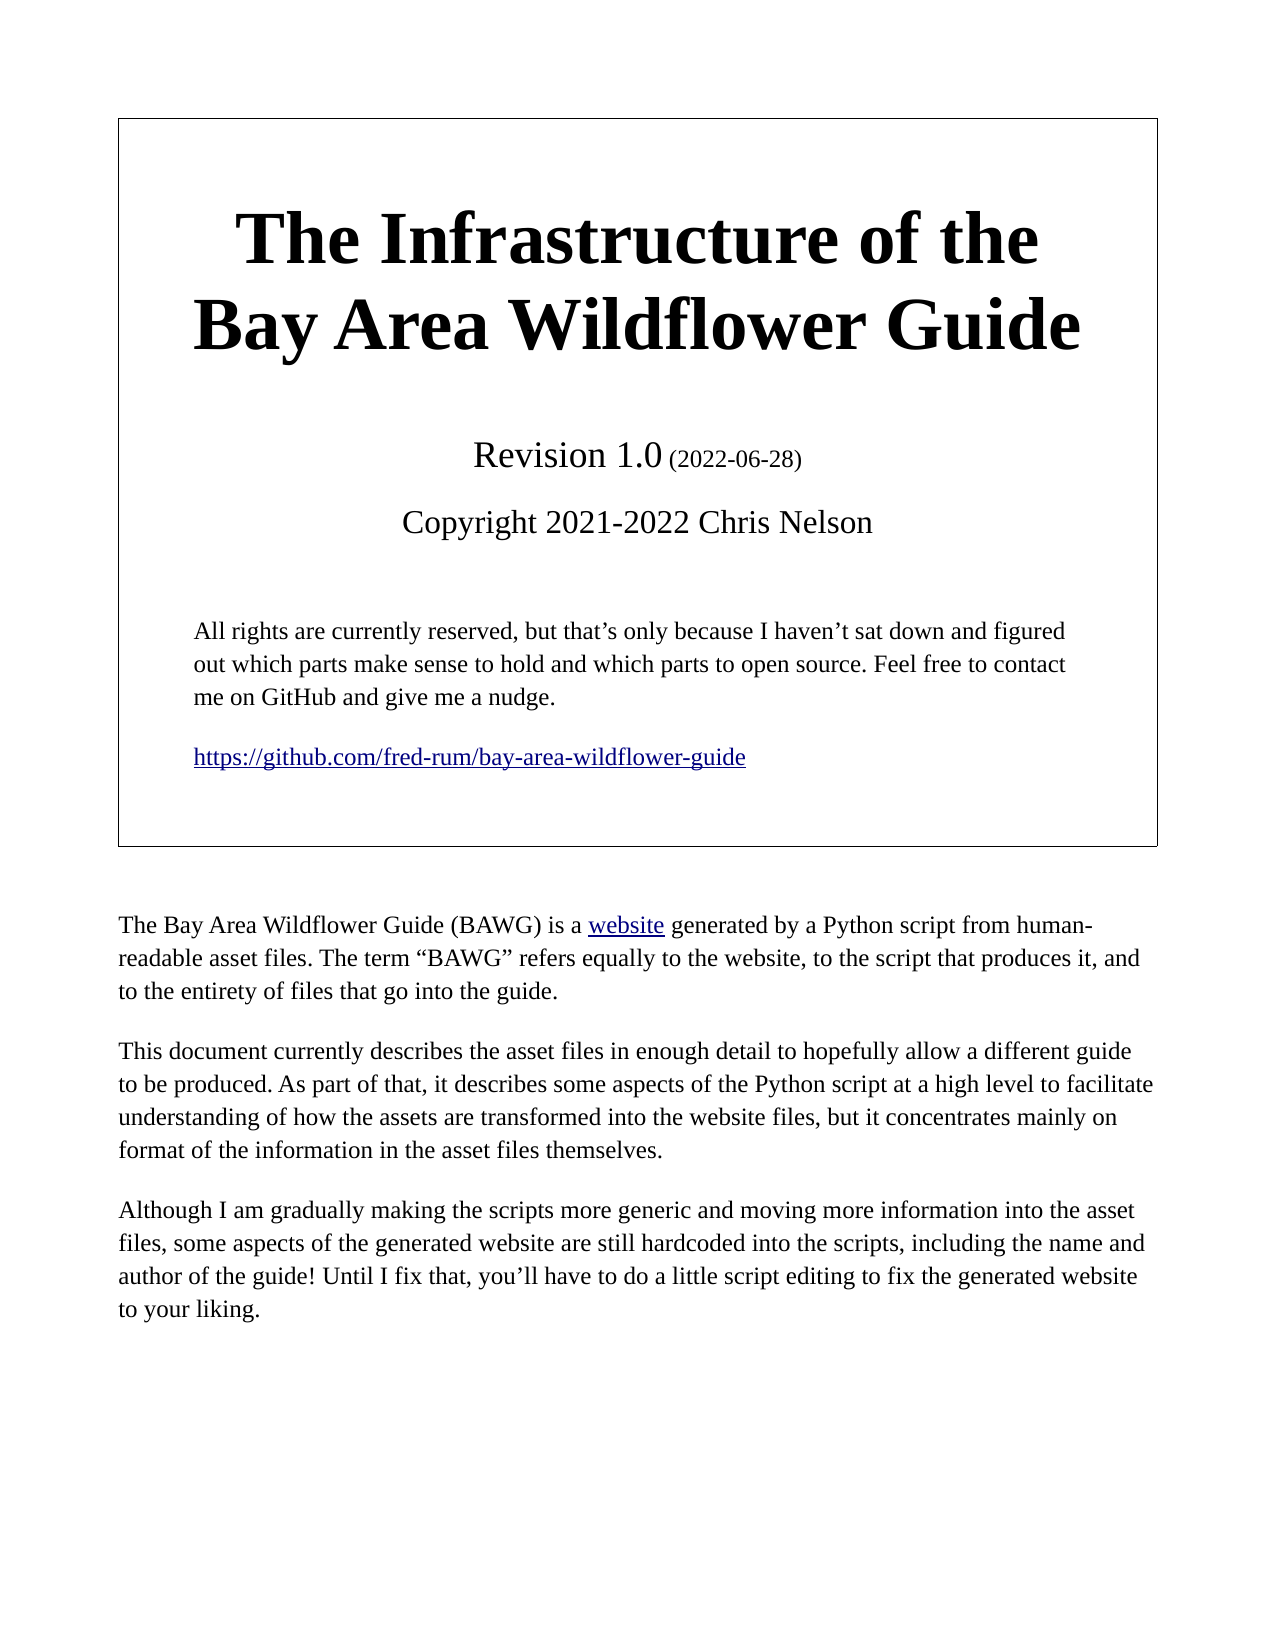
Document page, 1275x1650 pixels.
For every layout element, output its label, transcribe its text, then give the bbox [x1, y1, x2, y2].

text The Bay Area Wildflower Guide (BAWG) is a website generated by a Python script from human-readable asset files. The term “BAWG” refers equally to the website, to the script that produces it, and to the entirety of files that go into the guide. [118, 910, 1157, 1005]
text Copyright 2021-2022 Chris Nelson [193, 503, 1082, 541]
subtitle Revision 1.0 (2022-06-28) [193, 432, 1082, 475]
text https://github.com/fred-rum/bay-area-wildflower-guide [193, 742, 1082, 771]
text All rights are currently reserved, but that’s only because I haven’t sat down and figured out which parts make sense to hold and which parts to open source. Feel free to contact me on GitHub and give me a nudge. [193, 616, 1082, 711]
text Although I am gradually making the scripts more generic and moving more information into the asset files, some aspects of the generated website are still hardcoded into the scripts, including the name and author of the guide! Until I fix that, you’ll have to do a little script editing to fix the generated website to your liking. [118, 1195, 1157, 1323]
text This document currently describes the asset files in enough detail to hopefully allow a different guide to be produced. As part of that, it describes some aspects of the Python script at a high level to facilitate understanding of how the assets are transformed into the website files, but it concentrates mainly on format of the information in the asset files themselves. [118, 1036, 1157, 1164]
title The Infrastructure of the Bay Area Wildflower Guide [193, 193, 1082, 366]
